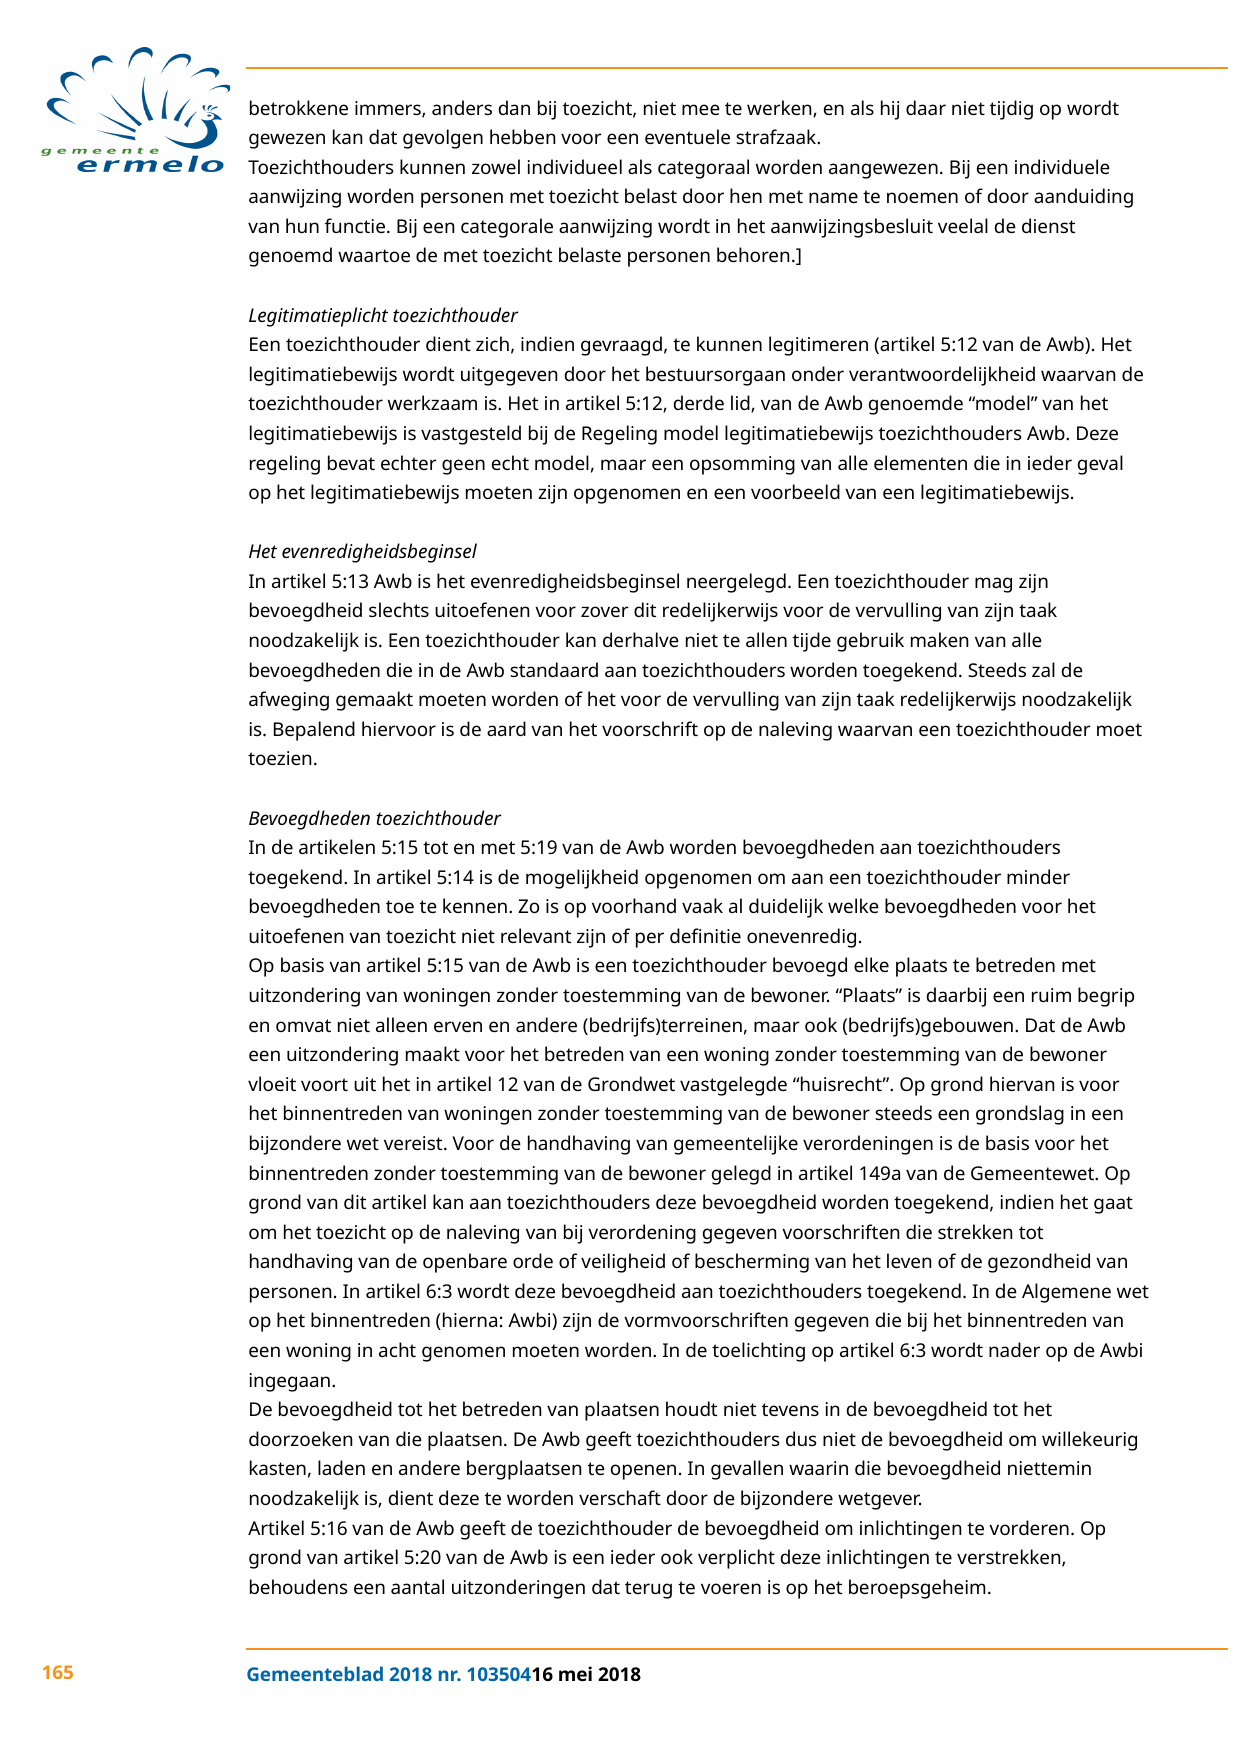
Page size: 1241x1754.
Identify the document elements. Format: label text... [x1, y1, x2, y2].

text Artikel 5:16 van de Awb geeft de toezichthouder de bevoegdheid om inlichtingen te vorderen. Op grond van artikel 5:20 van de Awb is een ieder ook verplicht deze inlichtingen te verstrekken, behoudens een aantal uitzonderingen dat terug te voeren is op het beroepsgeheim. [248, 1515, 1152, 1600]
text betrokkene immers, anders dan bij toezicht, niet mee te werken, en als hij daar niet tijdig op wordt gewezen kan dat gevolgen hebben voor een eventuele strafzaak. [248, 95, 1152, 150]
text In artikel 5:13 Awb is het evenredigheidsbeginsel neergelegd. Een toezichthouder mag zijn bevoegdheid slechts uitoefenen voor zover dit redelijkerwijs voor de vervulling van zijn taak noodzakelijk is. Een toezichthouder kan derhalve niet te allen tijde gebruik maken van alle bevoegdheden die in de Awb standaard aan toezichthouders worden toegekend. Steeds zal de afweging gemaakt moeten worden of het voor de vervulling van zijn taak redelijkerwijs noodzakelijk is. Bepalend hiervoor is de aard van het voorschrift op de naleving waarvan een toezichthouder moet toezien. [248, 568, 1152, 771]
picture [41, 47, 231, 172]
text Toezichthouders kunnen zowel individueel als categoraal worden aangewezen. Bij een individuele aanwijzing worden personen met toezicht belast door hen met name te noemen of door aanduiding van hun functie. Bij een categorale aanwijzing wordt in het aanwijzingsbesluit veelal de dienst genoemd waartoe de met toezicht belaste personen behoren.] [248, 154, 1152, 268]
text Legitimatieplicht toezichthouder [248, 302, 1152, 328]
text In de artikelen 5:15 tot en met 5:19 van de Awb worden bevoegdheden aan toezichthouders toegekend. In artikel 5:14 is de mogelijkheid opgenomen om aan een toezichthouder minder bevoegdheden toe te kennen. Zo is op voorhand vaak al duidelijk welke bevoegdheden voor het uitoefenen van toezicht niet relevant zijn of per definitie onevenredig. [248, 834, 1152, 949]
text Op basis van artikel 5:15 van de Awb is een toezichthouder bevoegd elke plaats te betreden met uitzondering van woningen zonder toestemming van de bewoner. “Plaats” is daarbij een ruim begrip en omvat niet alleen erven en andere (bedrijfs)terreinen, maar ook (bedrijfs)gebouwen. Dat de Awb een uitzondering maakt voor het betreden van een woning zonder toestemming van de bewoner vloeit voort uit het in artikel 12 van de Grondwet vastgelegde “huisrecht”. Op grond hiervan is voor het binnentreden van woningen zonder toestemming van de bewoner steeds een grondslag in een bijzondere wet vereist. Voor de handhaving van gemeentelijke verordeningen is de basis voor het binnentreden zonder toestemming van de bewoner gelegd in artikel 149a van de Gemeentewet. Op grond van dit artikel kan aan toezichthouders deze bevoegdheid worden toegekend, indien het gaat om het toezicht op de naleving van bij verordening gegeven voorschriften die strekken tot handhaving van de openbare orde of veiligheid of bescherming van het leven of de gezondheid van personen. In artikel 6:3 wordt deze bevoegdheid aan toezichthouders toegekend. In de Algemene wet op het binnentreden (hierna: Awbi) zijn de vormvoorschriften gegeven die bij het binnentreden van een woning in acht genomen moeten worden. In de toelichting op artikel 6:3 wordt nader op de Awbi ingegaan. [248, 953, 1152, 1393]
text Een toezichthouder dient zich, indien gevraagd, te kunnen legitimeren (artikel 5:12 van de Awb). Het legitimatiebewijs wordt uitgegeven door het bestuursorgaan onder verantwoordelijkheid waarvan de toezichthouder werkzaam is. Het in artikel 5:12, derde lid, van de Awb genoemde “model” van het legitimatiebewijs is vastgesteld bij de Regeling model legitimatiebewijs toezichthouders Awb. Deze regeling bevat echter geen echt model, maar een opsomming van alle elementen die in ieder geval op het legitimatiebewijs moeten zijn opgenomen en een voorbeeld van een legitimatiebewijs. [248, 331, 1152, 505]
text Het evenredigheidsbeginsel [248, 538, 1152, 564]
text De bevoegdheid tot het betreden van plaatsen houdt niet tevens in de bevoegdheid tot het doorzoeken van die plaatsen. De Awb geeft toezichthouders dus niet de bevoegdheid om willekeurig kasten, laden en andere bergplaatsen te openen. In gevallen waarin die bevoegdheid niettemin noodzakelijk is, dient deze te worden verschaft door de bijzondere wetgever. [248, 1396, 1152, 1511]
text Bevoegdheden toezichthouder [248, 805, 1152, 831]
